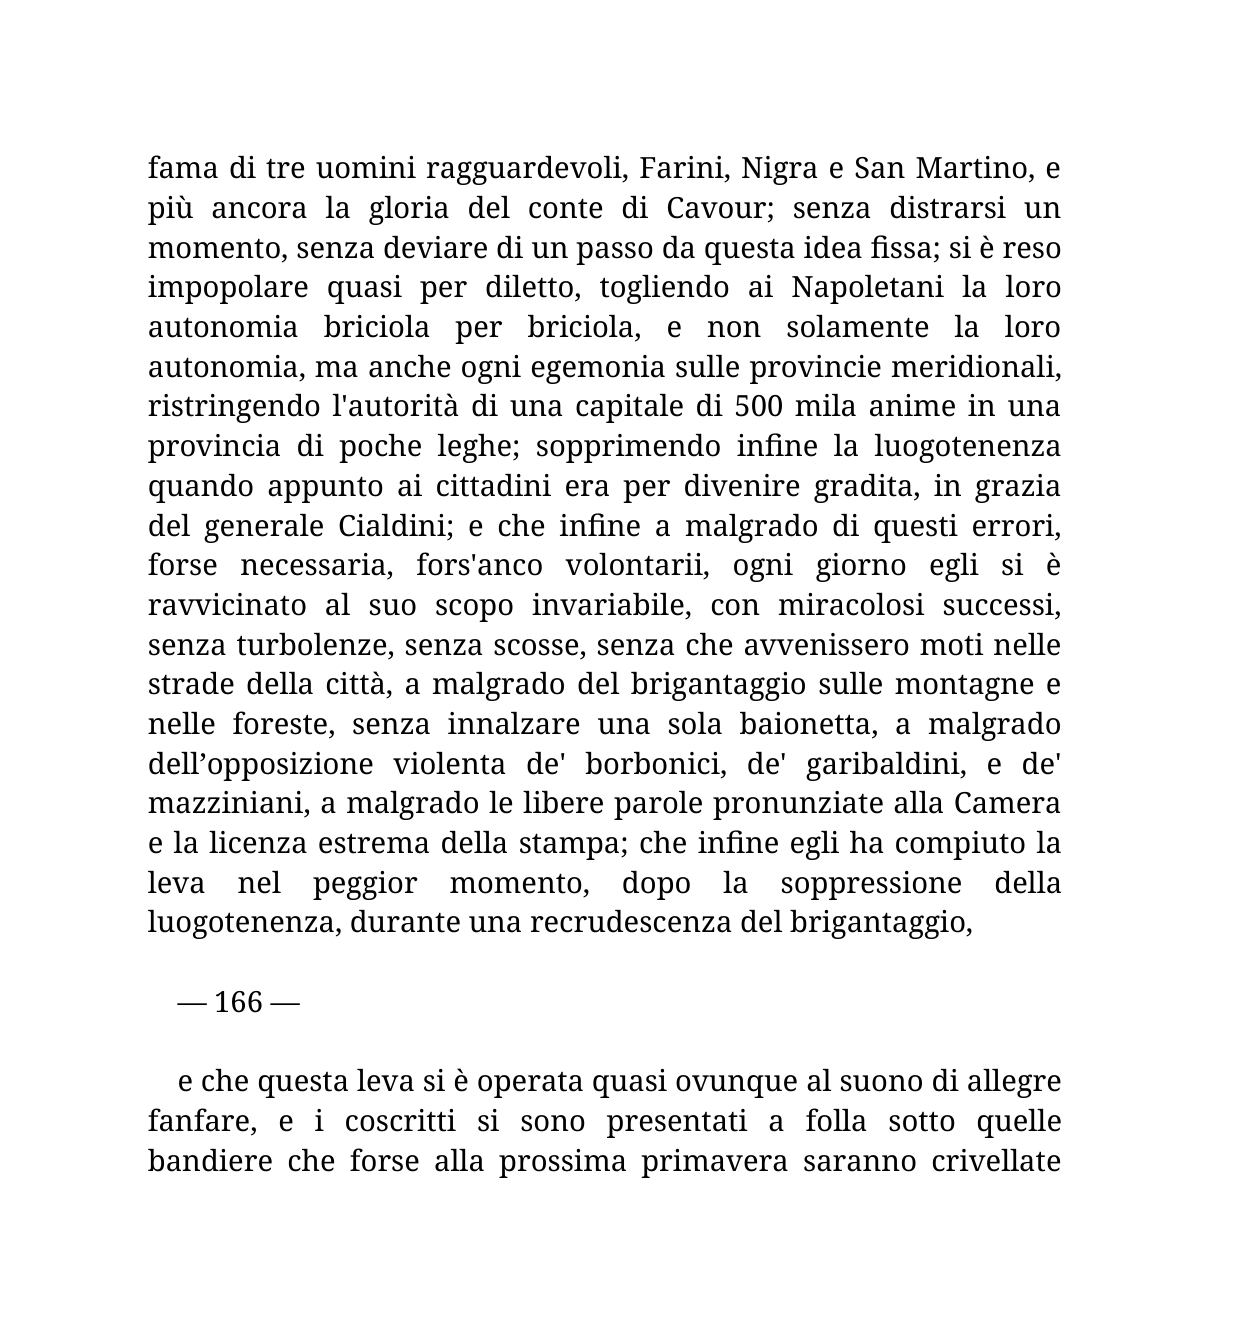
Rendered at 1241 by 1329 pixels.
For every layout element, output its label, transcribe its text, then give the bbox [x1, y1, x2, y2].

text fama di tre uomini ragguardevoli, Farini, Nigra e San Martino, e più ancora la gloria del conte di Cavour; senza distrarsi un momento, senza deviare di un passo da questa idea fissa; si è reso impopolare quasi per diletto, togliendo ai Napoletani la loro autonomia briciola per briciola, e non solamente la loro autonomia, ma anche ogni egemonia sulle provincie meridionali, ristringendo l'autorità di una capitale di 500 mila anime in una provincia di poche leghe; sopprimendo infine la luogotenenza quando appunto ai cittadini era per divenire gradita, in grazia del generale Cialdini; e che infine a malgrado di questi errori, forse necessaria, fors'anco volontarii, ogni giorno egli si è ravvicinato al suo scopo invariabile, con miracolosi successi, senza turbolenze, senza scosse, senza che avvenissero moti nelle strade della città, a malgrado del brigantaggio sulle montagne e nelle foreste, senza innalzare una sola baionetta, a malgrado dell’opposizione violenta de' borbonici, de' garibaldini, e de' mazziniani, a malgrado le libere parole pronunziate alla Camera e la licenza estrema della stampa; che infine egli ha compiuto la leva nel peggior momento, dopo la soppressione della luogotenenza, durante una recrudescenza del brigantaggio, [148, 148, 1063, 941]
text — 166 — [148, 981, 1063, 1021]
text e che questa leva si è operata quasi ovunque al suono di allegre fanfare, e i coscritti si sono presentati a folla sotto quelle bandiere che forse alla prossima primavera saranno crivellate [148, 1060, 1063, 1179]
